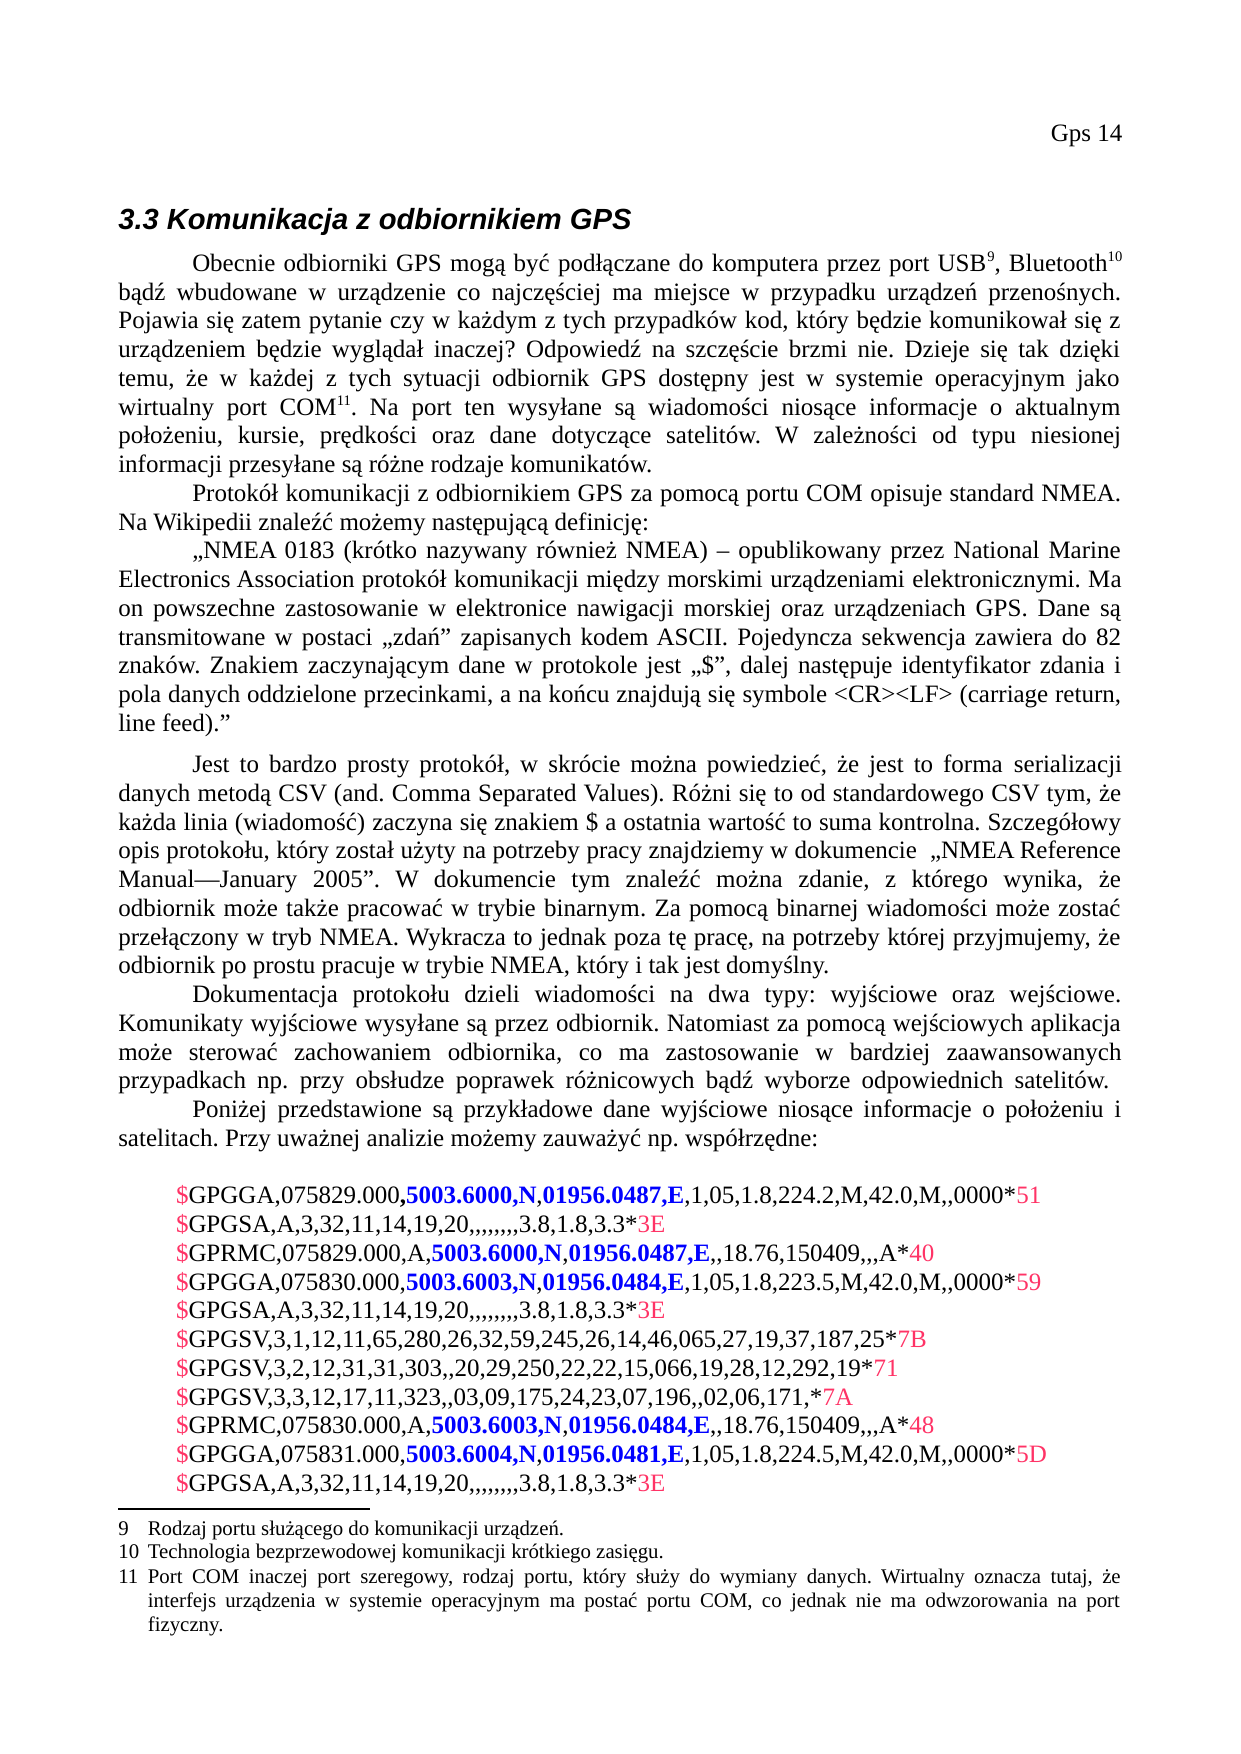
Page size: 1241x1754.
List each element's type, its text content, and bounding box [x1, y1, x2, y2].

text Jest to bardzo prosty protokół, w skrócie można powiedzieć, że jest to forma serializacji danych metodą CSV (and. Comma Separated Values). Różni się to od standardowego CSV tym, że każda linia (wiadomość) zaczyna się znakiem $ a ostatnia wartość to suma kontrolna. Szczegółowy opis protokołu, który został użyty na potrzeby pracy znajdziemy w dokumencie „NMEA Reference Manual—January 2005”. W dokumencie tym znaleźć można zdanie, z którego wynika, że odbiornik może także pracować w trybie binarnym. Za pomocą binarnej wiadomości może zostać przełączony w tryb NMEA. Wykracza to jednak poza tę pracę, na potrzeby której przyjmujemy, że odbiornik po prostu pracuje w trybie NMEA, który i tak jest domyślny. [118, 749, 1122, 979]
text $GPGSV,3,1,12,11,65,280,26,32,59,245,26,14,46,065,27,19,37,187,25*7B [176, 1324, 1122, 1353]
text $GPGGA,075829.000,5003.6000,N,01956.0487,E,1,05,1.8,224.2,M,42.0,M,,0000*51 [176, 1181, 1122, 1209]
text $GPGSV,3,2,12,31,31,303,,20,29,250,22,22,15,066,19,28,12,292,19*71 [176, 1353, 1122, 1382]
text „NMEA 0183 (krótko nazywany również NMEA) – opublikowany przez National Marine Electronics Association protokół komunikacji między morskimi urządzeniami elektronicznymi. Ma on powszechne zastosowanie w elektronice nawigacji morskiej oraz urządzeniach GPS. Dane są transmitowane w postaci „zdań” zapisanych kodem ASCII. Pojedyncza sekwencja zawiera do 82 znaków. Znakiem zaczynającym dane w protokole jest „$”, dalej następuje identyfikator zdania i pola danych oddzielone przecinkami, a na końcu znajdują się symbole <CR><LF> (carriage return, line feed).” [118, 536, 1122, 737]
text $GPRMC,075830.000,A,5003.6003,N,01956.0484,E,,18.76,150409,,,A*48 [176, 1411, 1122, 1439]
text $GPGGA,075830.000,5003.6003,N,01956.0484,E,1,05,1.8,223.5,M,42.0,M,,0000*59 [176, 1267, 1122, 1296]
text $GPGSV,3,3,12,17,11,323,,03,09,175,24,23,07,196,,02,06,171,*7A [176, 1382, 1122, 1411]
text $GPGSA,A,3,32,11,14,19,20,,,,,,,,3.8,1.8,3.3*3E [176, 1296, 1122, 1324]
text $GPGGA,075831.000,5003.6004,N,01956.0481,E,1,05,1.8,224.5,M,42.0,M,,0000*5D [176, 1439, 1122, 1468]
text Obecnie odbiorniki GPS mogą być podłączane do komputera przez port USB, Bluetooth bądź wbudowane w urządzenie co najczęściej ma miejsce w przypadku urządzeń przenośnych. Pojawia się zatem pytanie czy w każdym z tych przypadków kod, który będzie komunikował się z urządzeniem będzie wyglądał inaczej? Odpowiedź na szczęście brzmi nie. Dzieje się tak dzięki temu, że w każdej z tych sytuacji odbiornik GPS dostępny jest w systemie operacyjnym jako wirtualny port COM. Na port ten wysyłane są wiadomości niosące informacje o aktualnym położeniu, kursie, prędkości oraz dane dotyczące satelitów. W zależności od typu niesionej informacji przesyłane są różne rodzaje komunikatów. [118, 248, 1122, 478]
text Rodzaj portu służącego do komunikacji urządzeń. [118, 1515, 1122, 1539]
text Dokumentacja protokołu dzieli wiadomości na dwa typy: wyjściowe oraz wejściowe. Komunikaty wyjściowe wysyłane są przez odbiornik. Natomiast za pomocą wejściowych aplikacja może sterować zachowaniem odbiornika, co ma zastosowanie w bardziej zaawansowanych przypadkach np. przy obsłudze poprawek różnicowych bądź wyborze odpowiednich satelitów. Poniżej przedstawione są przykładowe dane wyjściowe niosące informacje o położeniu i satelitach. Przy uważnej analizie możemy zauważyć np. współrzędne: [118, 979, 1122, 1152]
text Port COM inaczej port szeregowy, rodzaj portu, który służy do wymiany danych. Wirtualny oznacza tutaj, że interfejs urządzenia w systemie operacyjnym ma postać portu COM, co jednak nie ma odwzorowania na port fizyczny. [118, 1563, 1122, 1636]
text $GPGSA,A,3,32,11,14,19,20,,,,,,,,3.8,1.8,3.3*3E [176, 1209, 1122, 1238]
text $GPRMC,075829.000,A,5003.6000,N,01956.0487,E,,18.76,150409,,,A*40 [176, 1238, 1122, 1267]
text Technologia bezprzewodowej komunikacji krótkiego zasięgu. [118, 1539, 1122, 1563]
subtitle 3.3 Komunikacja z odbiornikiem GPS [118, 202, 1122, 236]
text $GPGSA,A,3,32,11,14,19,20,,,,,,,,3.8,1.8,3.3*3E [176, 1468, 1122, 1497]
text Protokół komunikacji z odbiornikiem GPS za pomocą portu COM opisuje standard NMEA. Na Wikipedii znaleźć możemy następującą definicję: [118, 478, 1122, 536]
